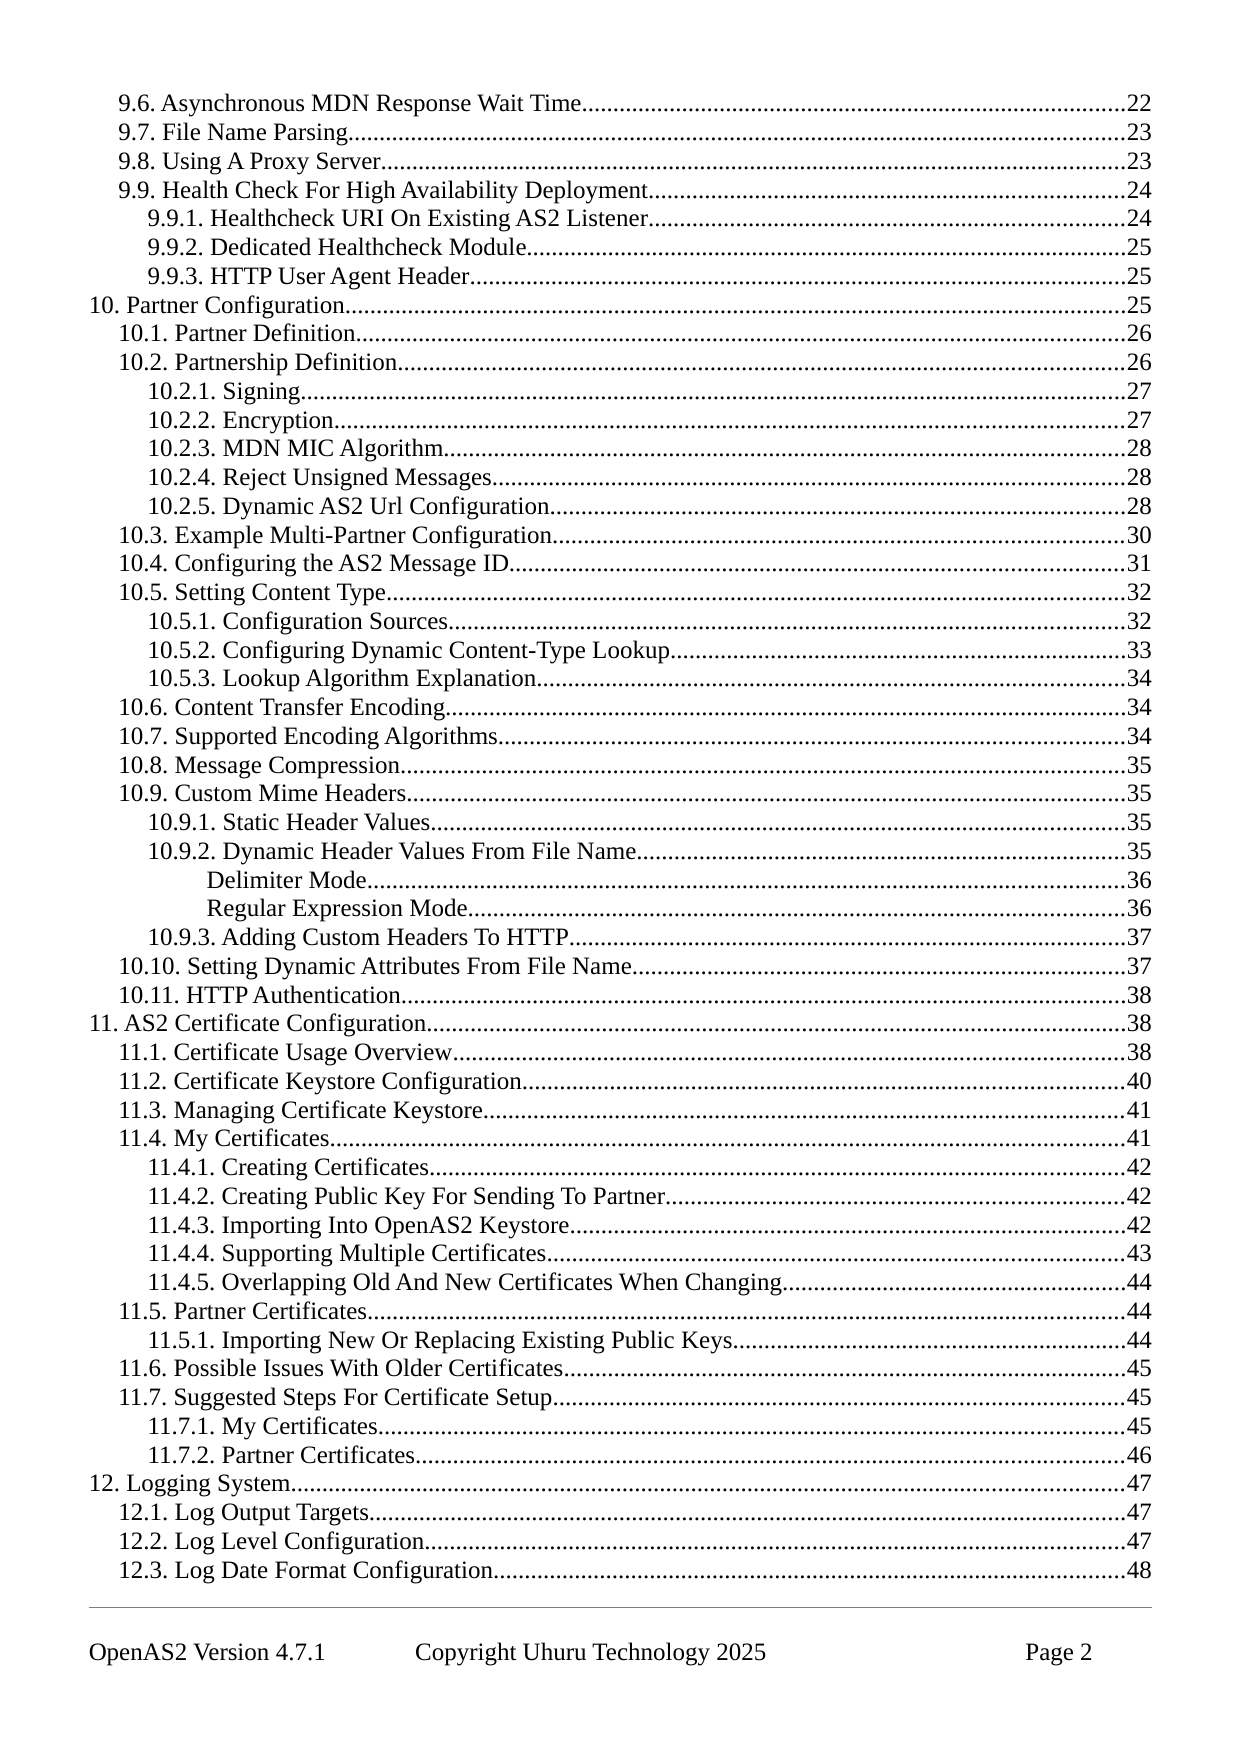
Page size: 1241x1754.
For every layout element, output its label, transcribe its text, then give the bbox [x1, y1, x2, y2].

text 12.3. Log Date Format Configuration 48 [118, 1555, 1152, 1583]
text 10.5. Setting Content Type 32 [118, 577, 1152, 606]
text 11.4.1. Creating Certificates 42 [147, 1152, 1152, 1181]
text 10.7. Supported Encoding Algorithms 34 [118, 721, 1152, 750]
text 11.4.4. Supporting Multiple Certificates 43 [147, 1238, 1152, 1267]
text 10.2. Partnership Definition 26 [118, 347, 1152, 376]
text 11.1. Certificate Usage Overview 38 [118, 1037, 1152, 1066]
text 9.8. Using A Proxy Server 23 [118, 146, 1152, 175]
text 10.1. Partner Definition 26 [118, 318, 1152, 347]
text 10.5.3. Lookup Algorithm Explanation 34 [147, 663, 1152, 692]
text 10.6. Content Transfer Encoding 34 [118, 692, 1152, 721]
text 10.9.3. Adding Custom Headers To HTTP 37 [147, 922, 1152, 951]
text 11.2. Certificate Keystore Configuration 40 [118, 1066, 1152, 1095]
text 10.9.1. Static Header Values 35 [147, 807, 1152, 836]
text 11.6. Possible Issues With Older Certificates 45 [118, 1353, 1152, 1382]
text 11. AS2 Certificate Configuration 38 [88, 1008, 1152, 1037]
text 12. Logging System 47 [88, 1468, 1152, 1497]
text 11.5.1. Importing New Or Replacing Existing Public Keys 44 [147, 1325, 1152, 1353]
text 9.9. Health Check For High Availability Deployment 24 [118, 175, 1152, 203]
text 10.2.4. Reject Unsigned Messages 28 [147, 462, 1152, 491]
text 9.6. Asynchronous MDN Response Wait Time 22 [118, 88, 1152, 117]
text 10.4. Configuring the AS2 Message ID 31 [118, 548, 1152, 577]
text 11.4.2. Creating Public Key For Sending To Partner 42 [147, 1181, 1152, 1210]
text 9.7. File Name Parsing 23 [118, 117, 1152, 146]
text 10.5.2. Configuring Dynamic Content-Type Lookup 33 [147, 635, 1152, 663]
text 10.2.3. MDN MIC Algorithm 28 [147, 433, 1152, 462]
text 12.2. Log Level Configuration 47 [118, 1526, 1152, 1555]
text 9.9.3. HTTP User Agent Header 25 [147, 261, 1152, 290]
text 10.2.2. Encryption 27 [147, 405, 1152, 433]
text 10.8. Message Compression 35 [118, 750, 1152, 778]
text 9.9.1. Healthcheck URI On Existing AS2 Listener 24 [147, 203, 1152, 232]
text 10.9. Custom Mime Headers 35 [118, 778, 1152, 807]
text 10.2.5. Dynamic AS2 Url Configuration 28 [147, 491, 1152, 520]
text 11.5. Partner Certificates 44 [118, 1296, 1152, 1325]
text 11.7.2. Partner Certificates 46 [147, 1440, 1152, 1468]
text 12.1. Log Output Targets 47 [118, 1497, 1152, 1526]
text 11.7. Suggested Steps For Certificate Setup 45 [118, 1382, 1152, 1411]
text 10.11. HTTP Authentication 38 [118, 980, 1152, 1008]
text 10. Partner Configuration 25 [88, 290, 1152, 318]
text 11.3. Managing Certificate Keystore 41 [118, 1095, 1152, 1123]
text 11.7.1. My Certificates 45 [147, 1411, 1152, 1440]
text Regular Expression Mode 36 [206, 893, 1152, 922]
text 11.4. My Certificates 41 [118, 1123, 1152, 1152]
text 11.4.5. Overlapping Old And New Certificates When Changing 44 [147, 1267, 1152, 1296]
text 10.9.2. Dynamic Header Values From File Name 35 [147, 836, 1152, 865]
text 9.9.2. Dedicated Healthcheck Module 25 [147, 232, 1152, 261]
text 10.10. Setting Dynamic Attributes From File Name 37 [118, 951, 1152, 980]
text 10.5.1. Configuration Sources 32 [147, 606, 1152, 635]
text 10.3. Example Multi-Partner Configuration 30 [118, 520, 1152, 548]
text Delimiter Mode 36 [206, 865, 1152, 893]
text 10.2.1. Signing 27 [147, 376, 1152, 405]
text 11.4.3. Importing Into OpenAS2 Keystore 42 [147, 1210, 1152, 1238]
